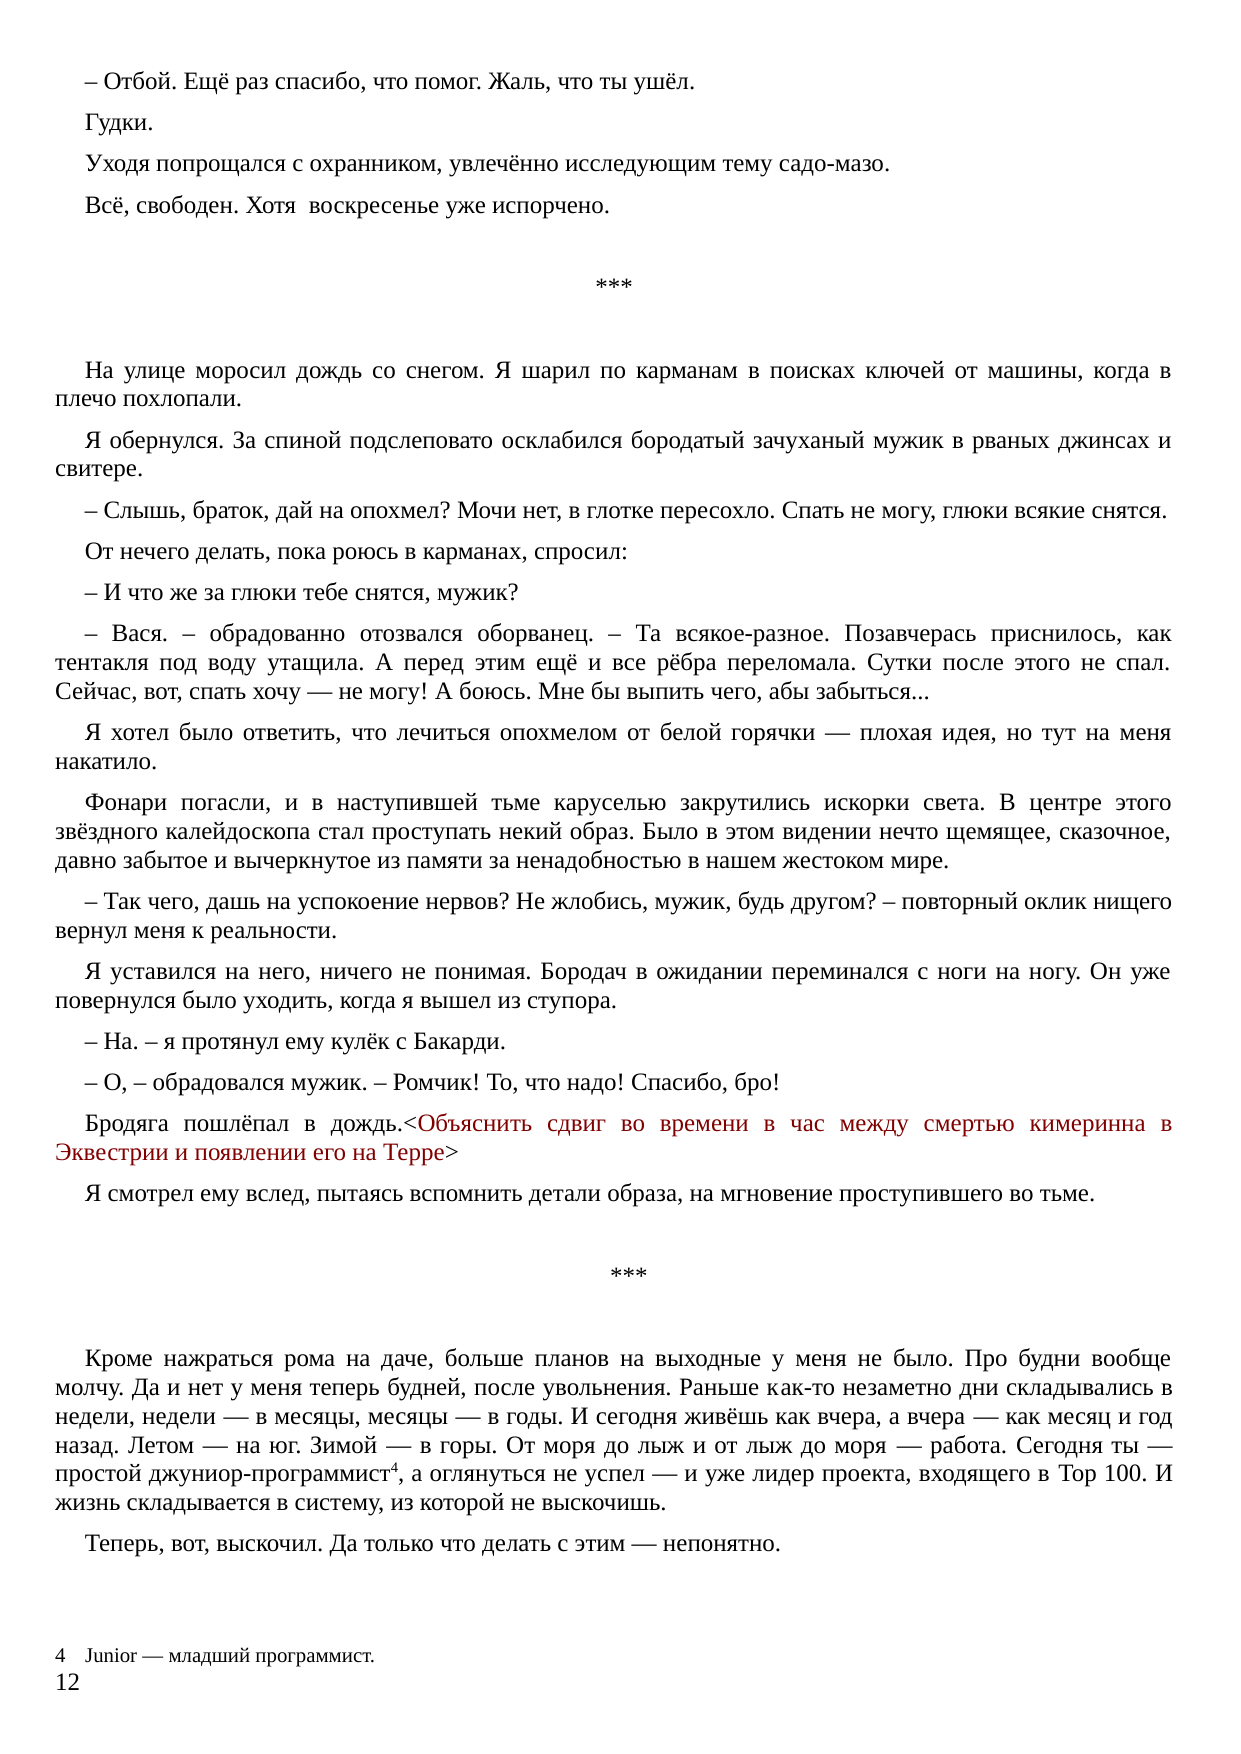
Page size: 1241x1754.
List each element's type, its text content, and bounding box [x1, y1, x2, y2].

text Гудки. [55, 107, 1173, 136]
text – Так чего, дашь на успокоение нервов? Не жлобись, мужик, будь другом? – повторный оклик нищего вернул меня к реальности. [55, 886, 1173, 943]
text Всё, свободен. Хотя воскресенье уже испорчено. [55, 190, 1173, 218]
text От нечего делать, пока роюсь в карманах, спросил: [55, 536, 1173, 565]
text Junior — младший программист. [55, 1642, 1173, 1667]
text На улице моросил дождь со снегом. Я шарил по карманам в поисках ключей от машины, когда в плечо похлопали. [55, 355, 1173, 412]
text *** [55, 272, 1173, 301]
text – И что же за глюки тебе снятся, мужик? [55, 577, 1173, 606]
text Я обернулся. За спиной подслеповато осклабился бородатый зачуханый мужик в рваных джинсах и свитере. [55, 425, 1173, 482]
text Кроме нажраться рома на даче, больше планов на выходные у меня не было. Про будни вообще молчу. Да и нет у меня теперь будней, после увольнения. Раньше как-то незаметно дни складывались в недели, недели — в месяцы, месяцы — в годы. И сегодня живёшь как вчера, а вчера — как месяц и год назад. Летом — на юг. Зимой — в горы. От моря до лыж и от лыж до моря — работа. Сегодня ты — простой джуниор-программист, а оглянуться не успел — и уже лидер проекта, входящего в Top 100. И жизнь складывается в систему, из которой не выскочишь. [55, 1343, 1173, 1516]
text Фонари погасли, и в наступившей тьме каруселью закрутились искорки света. В центре этого звёздного калейдоскопа стал проступать некий образ. Было в этом видении нечто щемящее, сказочное, давно забытое и вычеркнутое из памяти за ненадобностью в нашем жестоком мире. [55, 787, 1173, 873]
text Теперь, вот, выскочил. Да только что делать с этим — непонятно. [55, 1528, 1173, 1557]
text Уходя попрощался с охранником, увлечённо исследующим тему садо-мазо. [55, 148, 1173, 177]
text – Слышь, браток, дай на опохмел? Мочи нет, в глотке пересохло. Спать не могу, глюки всякие снятся. [55, 495, 1173, 523]
text Бродяга пошлёпал в дождь.<Объяснить сдвиг во времени в час между смертью кимеринна в Эквестрии и появлении его на Терре> [55, 1108, 1173, 1166]
text – На. – я протянул ему кулёк с Бакарди. [55, 1026, 1173, 1055]
text – Вася. – обрадованно отозвался оборванец. – Та всякое-разное. Позавчерась приснилось, как тентакля под воду утащила. А перед этим ещё и все рёбра переломала. Сутки после этого не спал. Сейчас, вот, спать хочу — не могу! А боюсь. Мне бы выпить чего, абы забыться... [55, 618, 1173, 705]
text Я хотел было ответить, что лечиться опохмелом от белой горячки — плохая идея, но тут на меня накатило. [55, 717, 1173, 775]
text – Отбой. Ещё раз спасибо, что помог. Жаль, что ты ушёл. [55, 66, 1173, 95]
text Я смотрел ему вслед, пытаясь вспомнить детали образа, на мгновение проступившего во тьме. [55, 1178, 1173, 1207]
text – О, – обрадовался мужик. – Ромчик! То, что надо! Спасибо, бро! [55, 1067, 1173, 1096]
text *** [55, 1261, 1173, 1290]
text Я уставился на него, ничего не понимая. Бородач в ожидании переминался с ноги на ногу. Он уже повернулся было уходить, когда я вышел из ступора. [55, 956, 1173, 1013]
